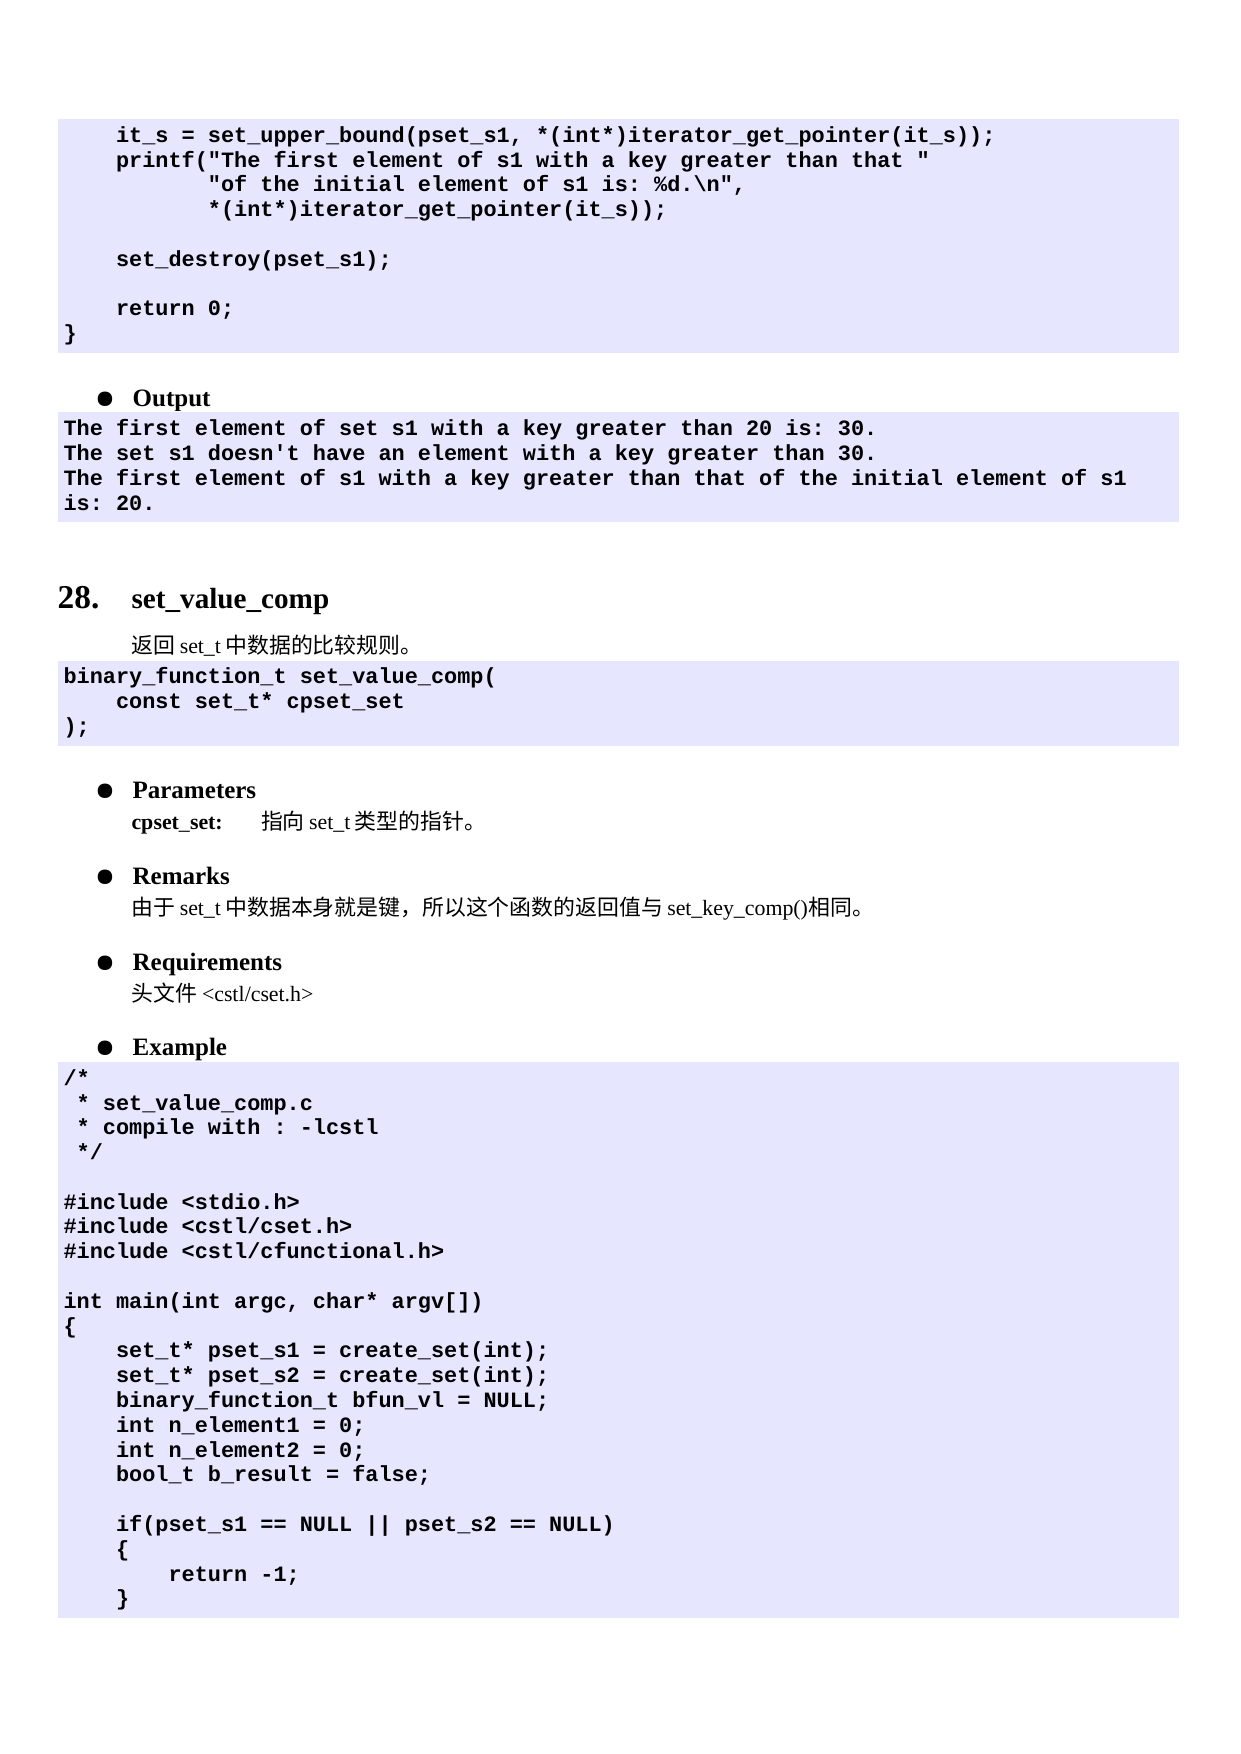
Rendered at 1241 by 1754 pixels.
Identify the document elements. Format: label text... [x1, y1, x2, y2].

text 返回set_t中数据的比较规则。 [57, 628, 1179, 660]
text 由于set_t中数据本身就是键，所以这个函数的返回值与set_key_comp()相同。 [57, 890, 1179, 922]
subtitle set_value_comp [57, 577, 1179, 615]
table_header binary_function_t set_value_comp( const set_t* cpset_set ); [58, 661, 1179, 746]
list Requirements [95, 947, 1179, 976]
text 头文件 <cstl/cset.h> [57, 976, 1179, 1007]
text cpset_set: 指向set_t类型的指针。 [57, 804, 1179, 836]
list Example [95, 1032, 1179, 1061]
table_header /* * set_value_comp.c * compile with : -lcstl */ #include <stdio.h> #include <cstl/cset.h> #include <cstl/cfunctional.h> int main(int argc, char* argv[]) { set_t* pset_s1 = create_set(int); set_t* pset_s2 = create_set(int); binary_function_t bfun_vl = NULL; int n_element1 = 0; int n_element2 = 0; bool_t b_result = false; if(pset_s1 == NULL || pset_s2 == NULL) { return -1; } [58, 1062, 1179, 1618]
list Output [95, 383, 1179, 411]
table_header it_s = set_upper_bound(pset_s1, *(int*)iterator_get_pointer(it_s)); printf("The first element of s1 with a key greater than that " "of the initial element of s1 is: %d.\n", *(int*)iterator_get_pointer(it_s)); set_destroy(pset_s1); return 0; } [58, 119, 1179, 353]
list Parameters [95, 776, 1179, 804]
list Remarks [95, 861, 1179, 890]
table_header The first element of set s1 with a key greater than 20 is: 30. The set s1 doesn't have an element with a key greater than 30. The first element of s1 with a key greater than that of the initial element of s1 is: 20. [58, 412, 1179, 522]
